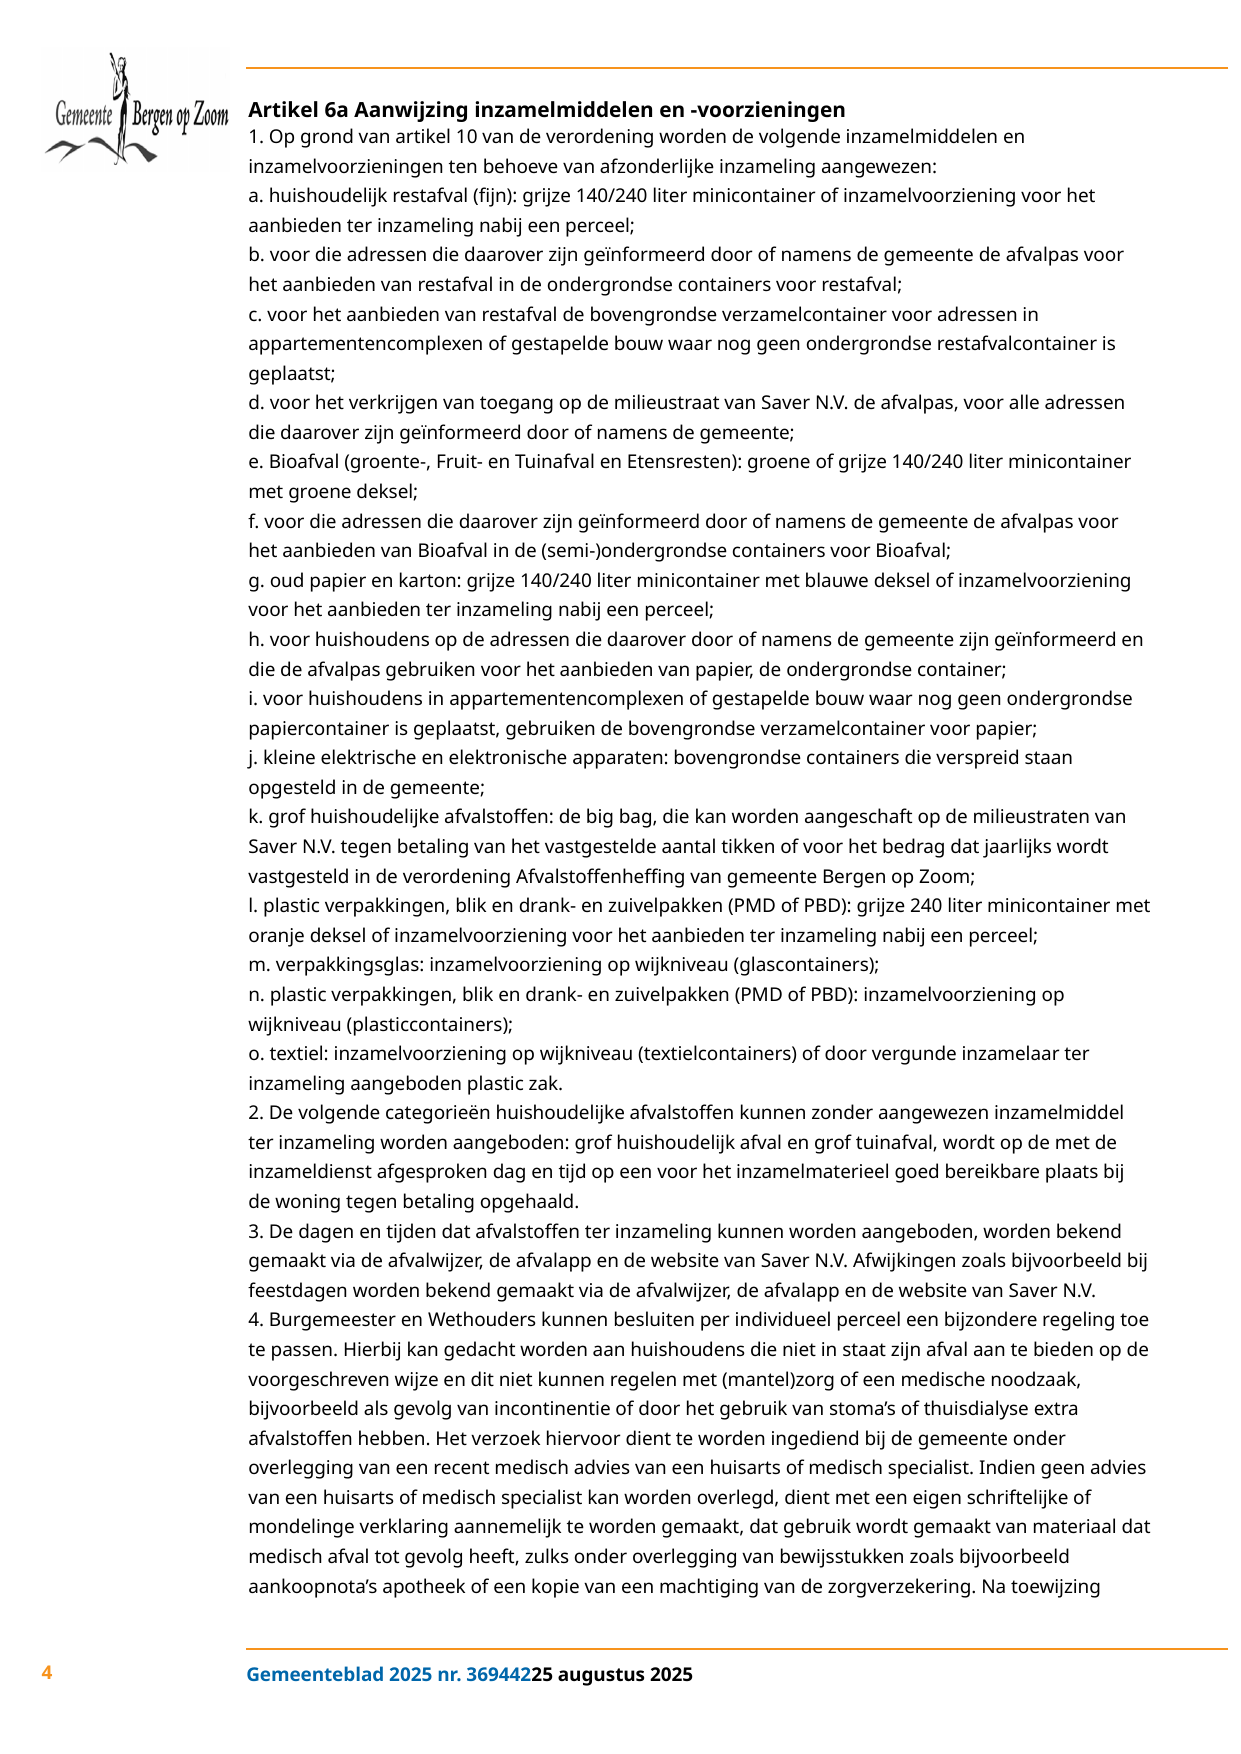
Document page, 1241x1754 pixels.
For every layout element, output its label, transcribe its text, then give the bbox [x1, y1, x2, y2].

text i. voor huishoudens in appartementencomplexen of gestapelde bouw waar nog geen ondergrondse papiercontainer is geplaatst, gebruiken de bovengrondse verzamelcontainer voor papier; [248, 685, 1152, 741]
text m. verpakkingsglas: inzamelvoorziening op wijkniveau (glascontainers); [248, 952, 1152, 977]
text l. plastic verpakkingen, blik en drank- en zuivelpakken (PMD of PBD): grijze 240 liter minicontainer met oranje deksel of inzamelvoorziening voor het aanbieden ter inzameling nabij een perceel; [248, 892, 1152, 948]
text 3. De dagen en tijden dat afvalstoffen ter inzameling kunnen worden aangeboden, worden bekend gemaakt via de afvalwijzer, de afvalapp en de website van Saver N.V. Afwijkingen zoals bijvoorbeeld bij feestdagen worden bekend gemaakt via de afvalwijzer, de afvalapp en de website van Saver N.V. [248, 1218, 1152, 1303]
text e. Bioafval (groente-, Fruit- en Tuinafval en Etensresten): groene of grijze 140/240 liter minicontainer met groene deksel; [248, 449, 1152, 504]
text f. voor die adressen die daarover zijn geïnformeerd door of namens de gemeente de afvalpas voor het aanbieden van Bioafval in de (semi-)ondergrondse containers voor Bioafval; [248, 508, 1152, 563]
text n. plastic verpakkingen, blik en drank- en zuivelpakken (PMD of PBD): inzamelvoorziening op wijkniveau (plasticcontainers); [248, 981, 1152, 1036]
text j. kleine elektrische en elektronische apparaten: bovengrondse containers die verspreid staan opgesteld in de gemeente; [248, 744, 1152, 800]
text Artikel 6a Aanwijzing inzamelmiddelen en -voorzieningen [248, 95, 1152, 123]
text a. huishoudelijk restafval (fijn): grijze 140/240 liter minicontainer of inzamelvoorziening voor het aanbieden ter inzameling nabij een perceel; [248, 182, 1152, 238]
text o. textiel: inzamelvoorziening op wijkniveau (textielcontainers) of door vergunde inzamelaar ter inzameling aangeboden plastic zak. [248, 1040, 1152, 1096]
text 2. De volgende categorieën huishoudelijke afvalstoffen kunnen zonder aangewezen inzamelmiddel ter inzameling worden aangeboden: grof huishoudelijk afval en grof tuinafval, wordt op de met de inzameldienst afgesproken dag en tijd op een voor het inzamelmaterieel goed bereikbare plaats bij de woning tegen betaling opgehaald. [248, 1099, 1152, 1214]
picture [41, 47, 231, 172]
text b. voor die adressen die daarover zijn geïnformeerd door of namens de gemeente de afvalpas voor het aanbieden van restafval in de ondergrondse containers voor restafval; [248, 242, 1152, 297]
text c. voor het aanbieden van restafval de bovengrondse verzamelcontainer voor adressen in appartementencomplexen of gestapelde bouw waar nog geen ondergrondse restafvalcontainer is geplaatst; [248, 301, 1152, 386]
text d. voor het verkrijgen van toegang op de milieustraat van Saver N.V. de afvalpas, voor alle adressen die daarover zijn geïnformeerd door of namens de gemeente; [248, 389, 1152, 445]
text k. grof huishoudelijke afvalstoffen: de big bag, die kan worden aangeschaft op de milieustraten van Saver N.V. tegen betaling van het vastgestelde aantal tikken of voor het bedrag dat jaarlijks wordt vastgesteld in de verordening Afvalstoffenheffing van gemeente Bergen op Zoom; [248, 804, 1152, 888]
text g. oud papier en karton: grijze 140/240 liter minicontainer met blauwe deksel of inzamelvoorziening voor het aanbieden ter inzameling nabij een perceel; [248, 567, 1152, 622]
text 4. Burgemeester en Wethouders kunnen besluiten per individueel perceel een bijzondere regeling toe te passen. Hierbij kan gedacht worden aan huishoudens die niet in staat zijn afval aan te bieden op de voorgeschreven wijze en dit niet kunnen regelen met (mantel)zorg of een medische noodzaak, bijvoorbeeld als gevolg van incontinentie of door het gebruik van stoma’s of thuisdialyse extra afvalstoffen hebben. Het verzoek hiervoor dient te worden ingediend bij de gemeente onder overlegging van een recent medisch advies van een huisarts of medisch specialist. Indien geen advies van een huisarts of medisch specialist kan worden overlegd, dient met een eigen schriftelijke of mondelinge verklaring aannemelijk te worden gemaakt, dat gebruik wordt gemaakt van materiaal dat medisch afval tot gevolg heeft, zulks onder overlegging van bewijsstukken zoals bijvoorbeeld aankoopnota’s apotheek of een kopie van een machtiging van de zorgverzekering. Na toewijzing [248, 1307, 1152, 1598]
text 1. Op grond van artikel 10 van de verordening worden de volgende inzamelmiddelen en inzamelvoorzieningen ten behoeve van afzonderlijke inzameling aangewezen: [248, 123, 1152, 178]
text h. voor huishoudens op de adressen die daarover door of namens de gemeente zijn geïnformeerd en die de afvalpas gebruiken voor het aanbieden van papier, de ondergrondse container; [248, 626, 1152, 681]
